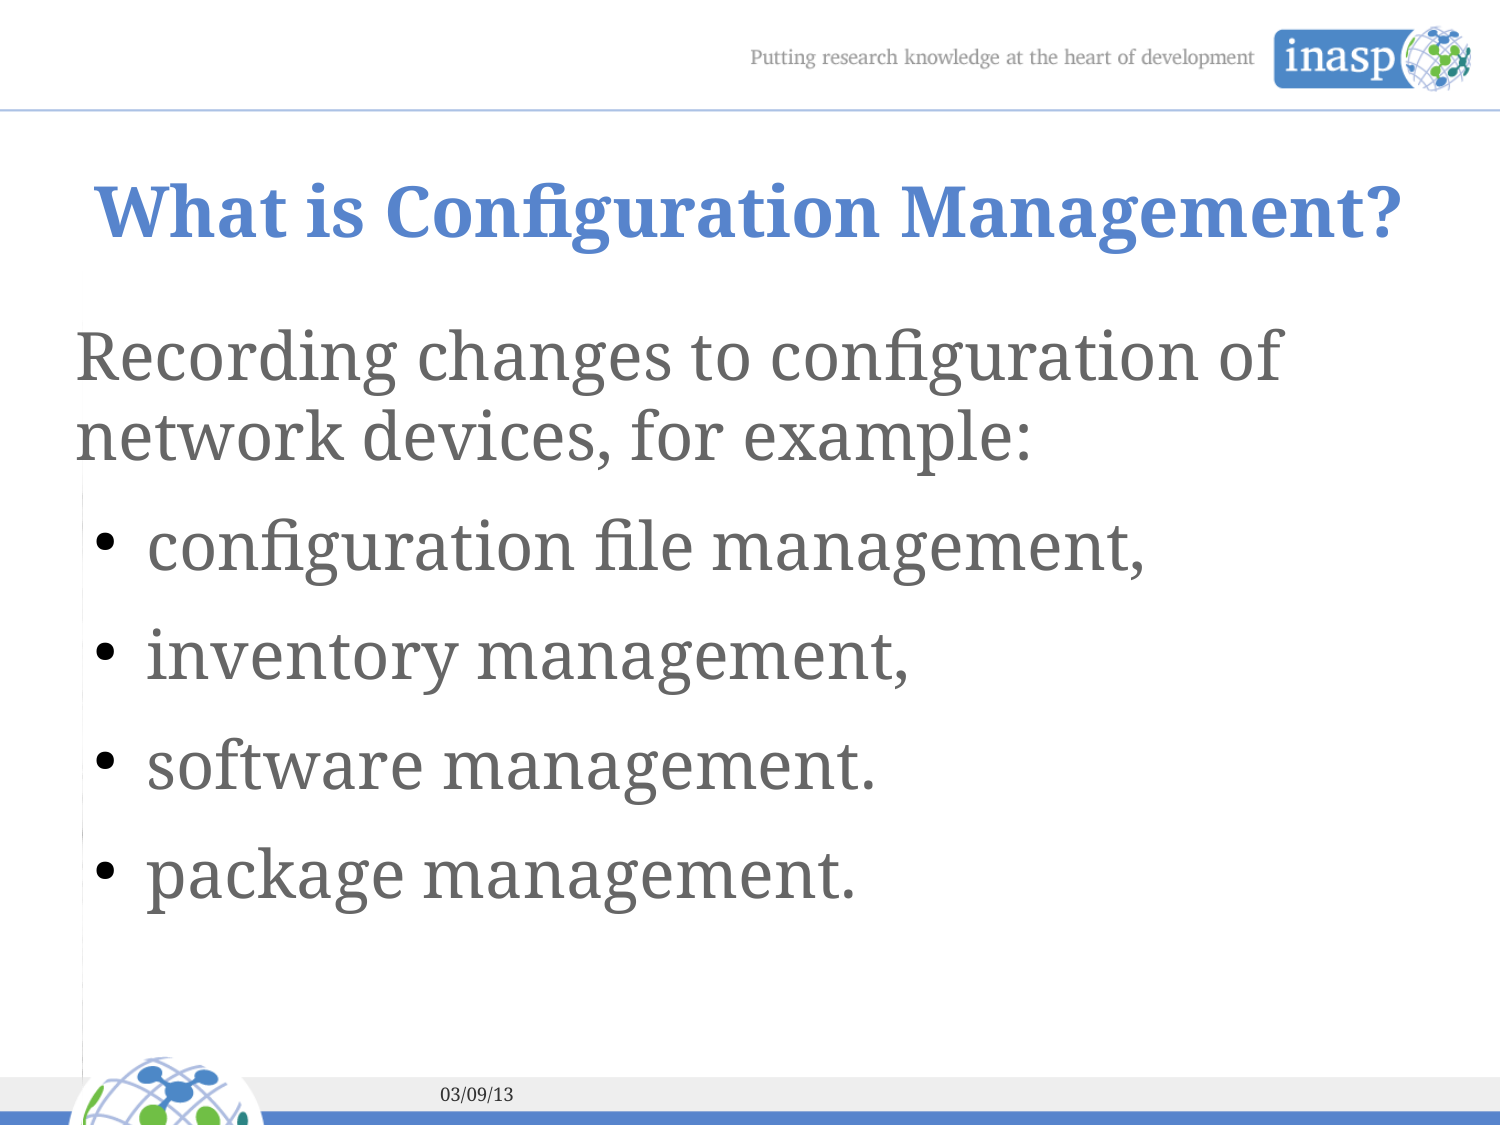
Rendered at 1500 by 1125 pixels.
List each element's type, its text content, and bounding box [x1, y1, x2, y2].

list Recording changes to configuration of network devices, for example: configuration file management, inventory management, software management. package management. [75, 313, 1426, 967]
picture [0, 0, 1500, 1125]
title What is Configuration Management? [75, 129, 1426, 313]
